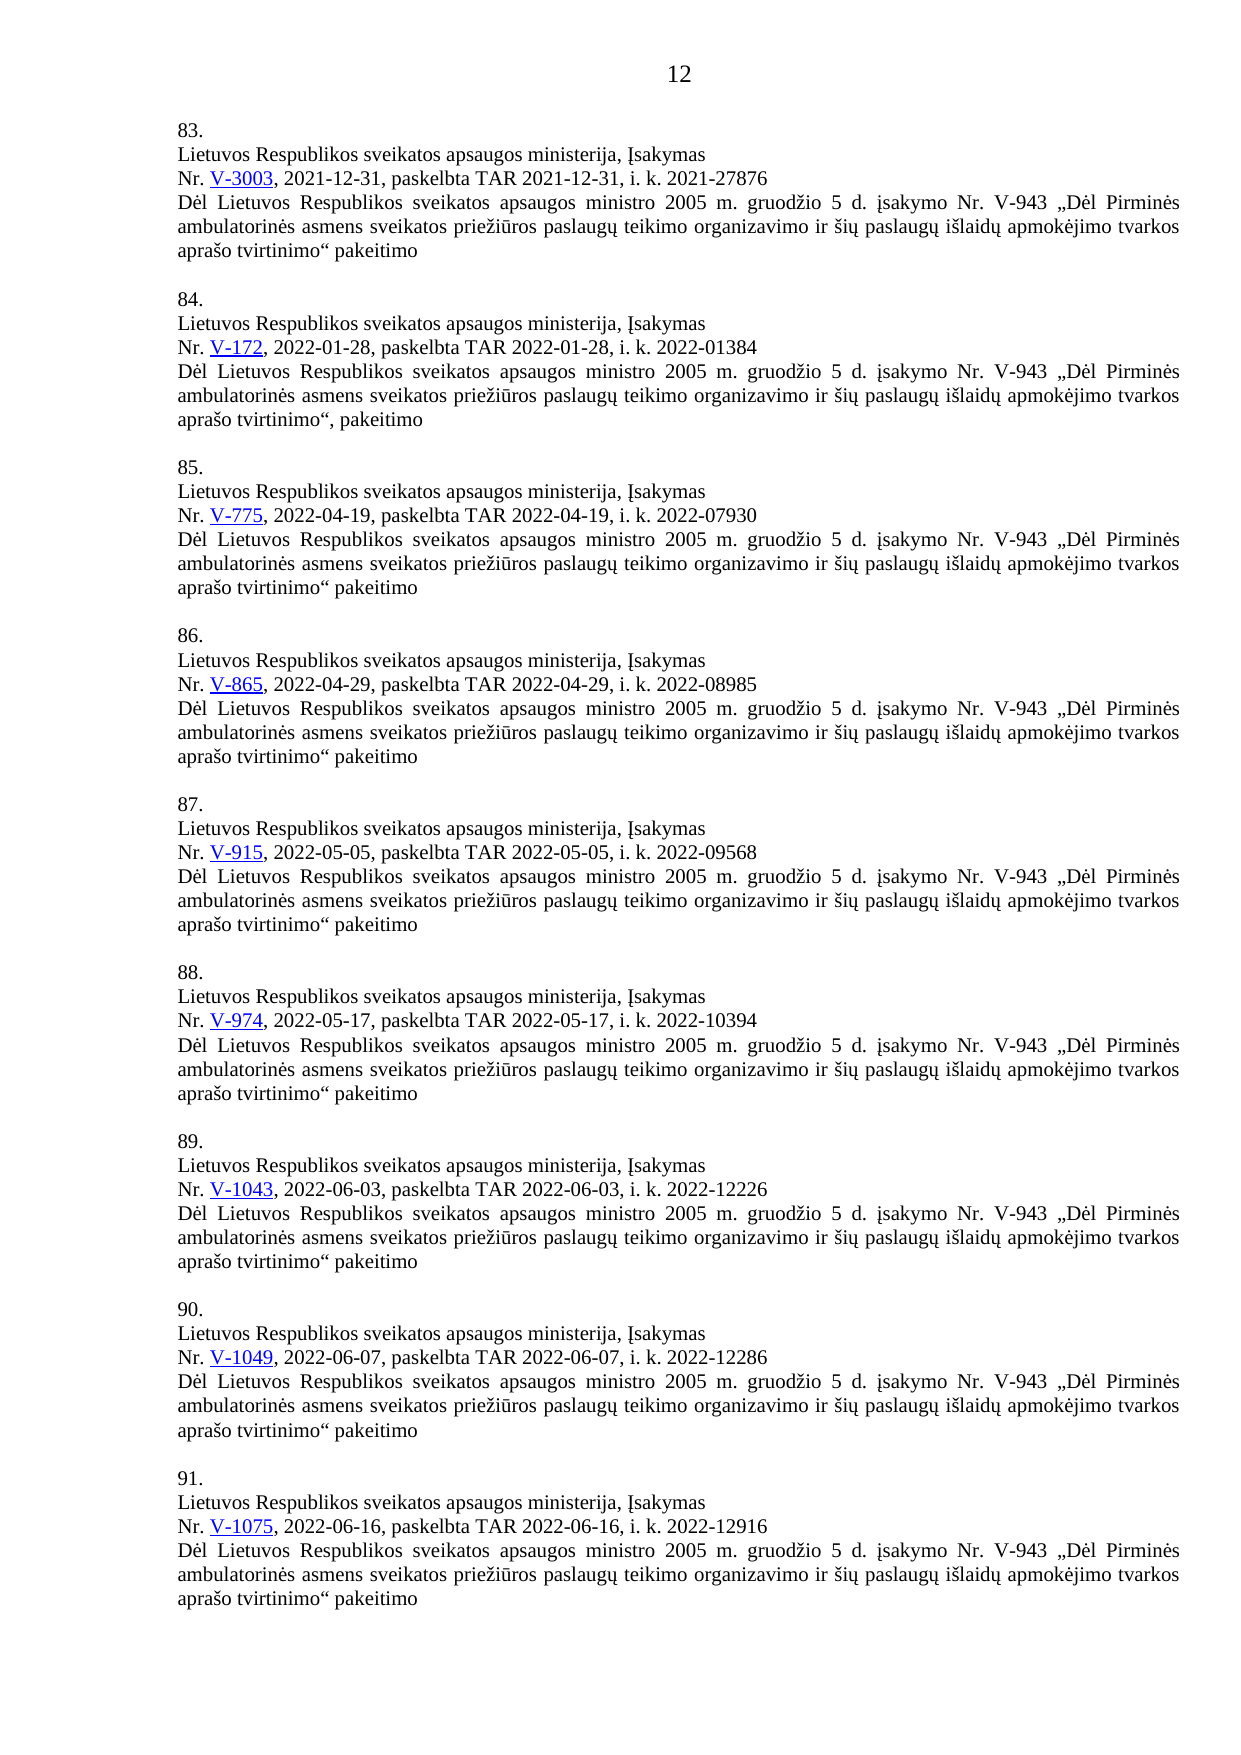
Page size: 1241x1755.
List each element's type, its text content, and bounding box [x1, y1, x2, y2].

text 85. [177, 455, 1181, 479]
text Dėl Lietuvos Respublikos sveikatos apsaugos ministro 2005 m. gruodžio 5 d. įsakymo Nr. V-943 „Dėl Pirminės ambulatorinės asmens sveikatos priežiūros paslaugų teikimo organizavimo ir šių paslaugų išlaidų apmokėjimo tvarkos aprašo tvirtinimo“ pakeitimo [177, 527, 1181, 599]
text Lietuvos Respublikos sveikatos apsaugos ministerija, Įsakymas [177, 1153, 1181, 1177]
text Lietuvos Respublikos sveikatos apsaugos ministerija, Įsakymas [177, 816, 1181, 840]
text Nr. V-915, 2022-05-05, paskelbta TAR 2022-05-05, i. k. 2022-09568 [177, 840, 1181, 864]
text Dėl Lietuvos Respublikos sveikatos apsaugos ministro 2005 m. gruodžio 5 d. įsakymo Nr. V-943 „Dėl Pirminės ambulatorinės asmens sveikatos priežiūros paslaugų teikimo organizavimo ir šių paslaugų išlaidų apmokėjimo tvarkos aprašo tvirtinimo“ pakeitimo [177, 190, 1181, 262]
text Lietuvos Respublikos sveikatos apsaugos ministerija, Įsakymas [177, 311, 1181, 335]
text Nr. V-1075, 2022-06-16, paskelbta TAR 2022-06-16, i. k. 2022-12916 [177, 1514, 1181, 1538]
text Nr. V-3003, 2021-12-31, paskelbta TAR 2021-12-31, i. k. 2021-27876 [177, 166, 1181, 190]
text Nr. V-1049, 2022-06-07, paskelbta TAR 2022-06-07, i. k. 2022-12286 [177, 1345, 1181, 1369]
text Dėl Lietuvos Respublikos sveikatos apsaugos ministro 2005 m. gruodžio 5 d. įsakymo Nr. V-943 „Dėl Pirminės ambulatorinės asmens sveikatos priežiūros paslaugų teikimo organizavimo ir šių paslaugų išlaidų apmokėjimo tvarkos aprašo tvirtinimo“ pakeitimo [177, 864, 1181, 936]
text 83. [177, 118, 1181, 142]
text Nr. V-172, 2022-01-28, paskelbta TAR 2022-01-28, i. k. 2022-01384 [177, 335, 1181, 359]
text Dėl Lietuvos Respublikos sveikatos apsaugos ministro 2005 m. gruodžio 5 d. įsakymo Nr. V-943 „Dėl Pirminės ambulatorinės asmens sveikatos priežiūros paslaugų teikimo organizavimo ir šių paslaugų išlaidų apmokėjimo tvarkos aprašo tvirtinimo“ pakeitimo [177, 1369, 1181, 1442]
text Nr. V-1043, 2022-06-03, paskelbta TAR 2022-06-03, i. k. 2022-12226 [177, 1177, 1181, 1201]
text Nr. V-974, 2022-05-17, paskelbta TAR 2022-05-17, i. k. 2022-10394 [177, 1008, 1181, 1032]
text Lietuvos Respublikos sveikatos apsaugos ministerija, Įsakymas [177, 984, 1181, 1008]
text 89. [177, 1129, 1181, 1153]
text Dėl Lietuvos Respublikos sveikatos apsaugos ministro 2005 m. gruodžio 5 d. įsakymo Nr. V-943 „Dėl Pirminės ambulatorinės asmens sveikatos priežiūros paslaugų teikimo organizavimo ir šių paslaugų išlaidų apmokėjimo tvarkos aprašo tvirtinimo“ pakeitimo [177, 1032, 1181, 1105]
text 91. [177, 1466, 1181, 1490]
text 86. [177, 623, 1181, 647]
text 87. [177, 792, 1181, 816]
text Nr. V-775, 2022-04-19, paskelbta TAR 2022-04-19, i. k. 2022-07930 [177, 503, 1181, 527]
text Dėl Lietuvos Respublikos sveikatos apsaugos ministro 2005 m. gruodžio 5 d. įsakymo Nr. V-943 „Dėl Pirminės ambulatorinės asmens sveikatos priežiūros paslaugų teikimo organizavimo ir šių paslaugų išlaidų apmokėjimo tvarkos aprašo tvirtinimo“ pakeitimo [177, 696, 1181, 768]
text Lietuvos Respublikos sveikatos apsaugos ministerija, Įsakymas [177, 479, 1181, 503]
text Dėl Lietuvos Respublikos sveikatos apsaugos ministro 2005 m. gruodžio 5 d. įsakymo Nr. V-943 „Dėl Pirminės ambulatorinės asmens sveikatos priežiūros paslaugų teikimo organizavimo ir šių paslaugų išlaidų apmokėjimo tvarkos aprašo tvirtinimo“ pakeitimo [177, 1201, 1181, 1273]
text Lietuvos Respublikos sveikatos apsaugos ministerija, Įsakymas [177, 142, 1181, 166]
text Dėl Lietuvos Respublikos sveikatos apsaugos ministro 2005 m. gruodžio 5 d. įsakymo Nr. V-943 „Dėl Pirminės ambulatorinės asmens sveikatos priežiūros paslaugų teikimo organizavimo ir šių paslaugų išlaidų apmokėjimo tvarkos aprašo tvirtinimo“ pakeitimo [177, 1538, 1181, 1610]
text 84. [177, 287, 1181, 311]
text Nr. V-865, 2022-04-29, paskelbta TAR 2022-04-29, i. k. 2022-08985 [177, 672, 1181, 696]
text Lietuvos Respublikos sveikatos apsaugos ministerija, Įsakymas [177, 1490, 1181, 1514]
text Dėl Lietuvos Respublikos sveikatos apsaugos ministro 2005 m. gruodžio 5 d. įsakymo Nr. V-943 „Dėl Pirminės ambulatorinės asmens sveikatos priežiūros paslaugų teikimo organizavimo ir šių paslaugų išlaidų apmokėjimo tvarkos aprašo tvirtinimo“, pakeitimo [177, 359, 1181, 431]
text 88. [177, 960, 1181, 984]
text 90. [177, 1297, 1181, 1321]
text Lietuvos Respublikos sveikatos apsaugos ministerija, Įsakymas [177, 1321, 1181, 1345]
text Lietuvos Respublikos sveikatos apsaugos ministerija, Įsakymas [177, 647, 1181, 672]
